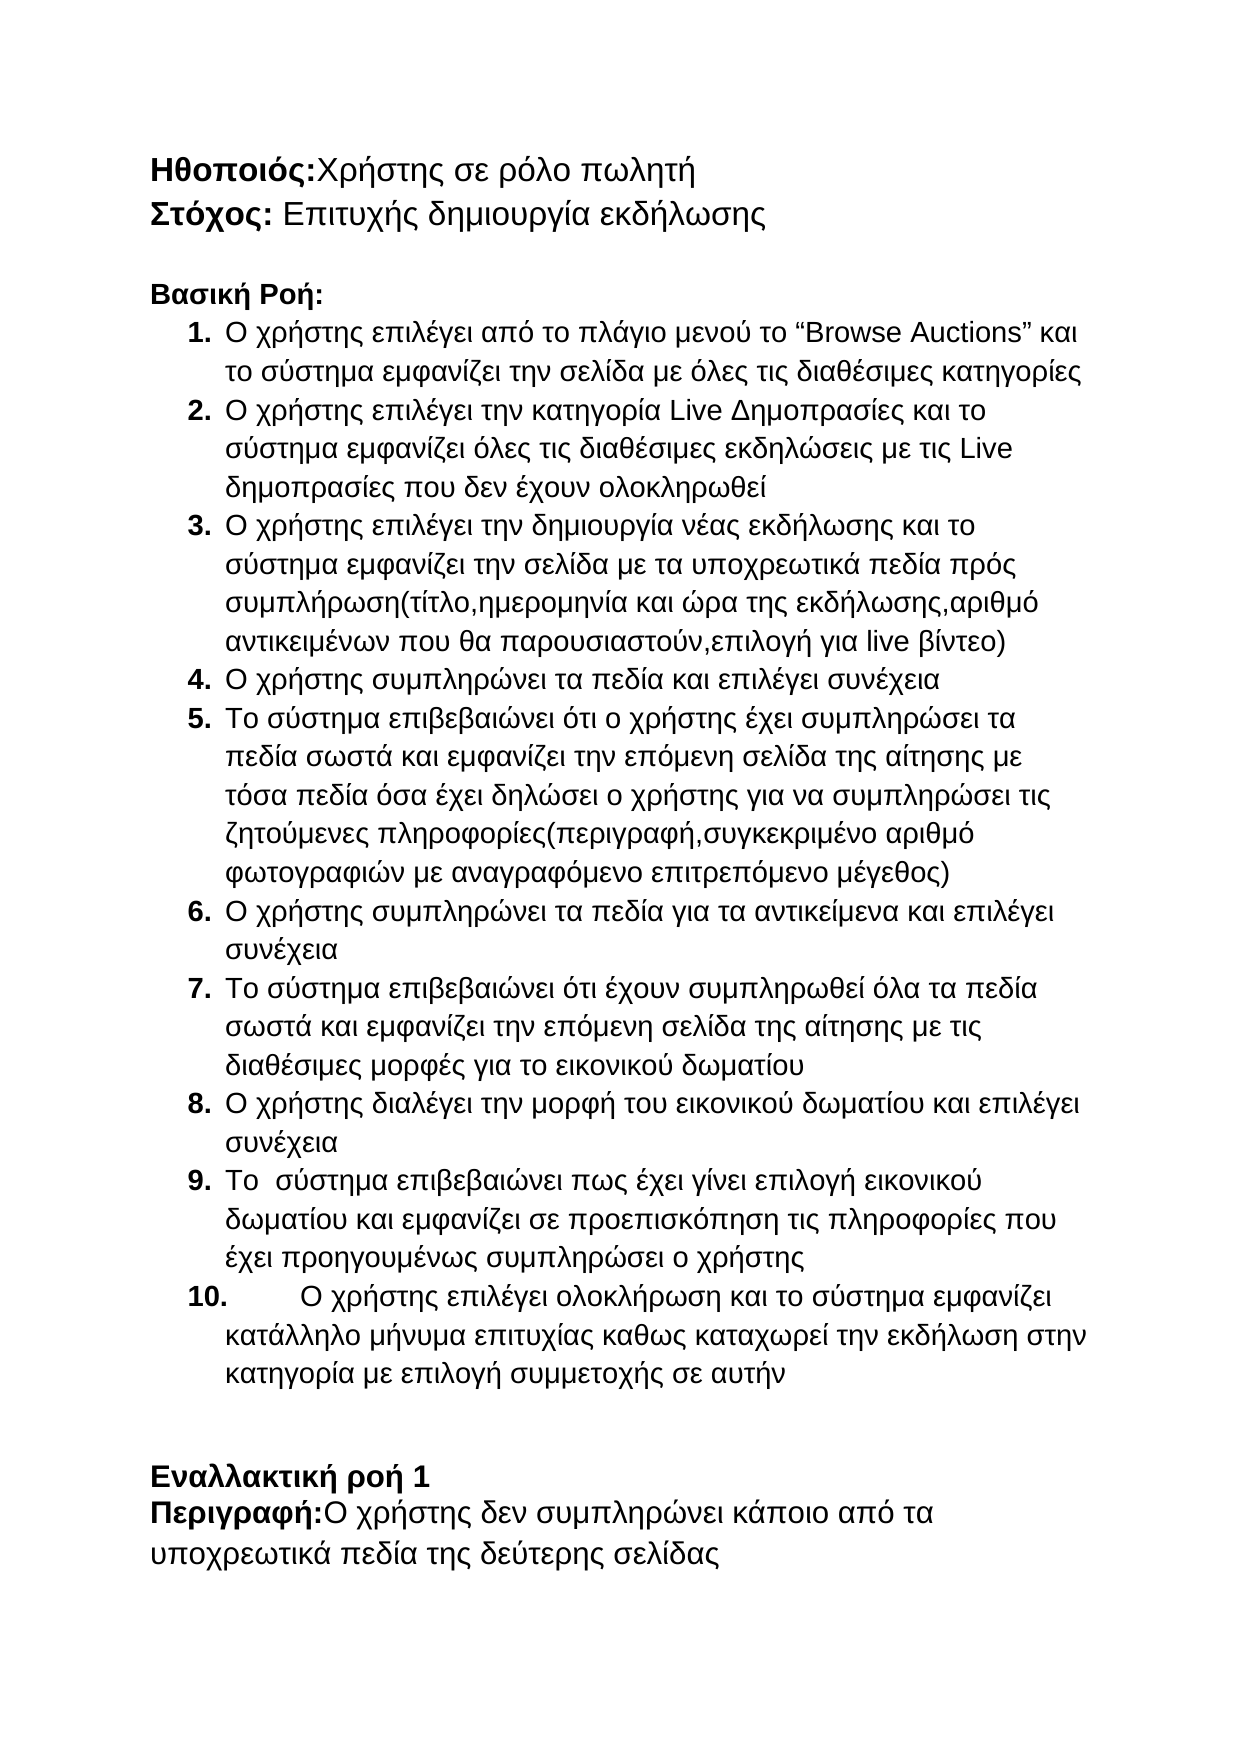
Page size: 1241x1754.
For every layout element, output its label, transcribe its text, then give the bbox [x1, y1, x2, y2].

list Ο χρήστης συμπληρώνει τα πεδία και επιλέγει συνέχεια [187, 662, 1090, 696]
list Ο χρήστης επιλέγει την δημιουργία νέας εκδήλωσης και το σύστημα εμφανίζει την σελίδα με τα υποχρεωτικά πεδία πρός συμπλήρωση(τίτλο,ημερομηνία και ώρα της εκδήλωσης,αριθμό αντικειμένων που θα παρουσιαστούν,επιλογή για live βίντεο) [187, 508, 1090, 657]
list Ο χρήστης συμπληρώνει τα πεδία για τα αντικείμενα και επιλέγει συνέχεια [187, 893, 1090, 966]
list Το σύστημα επιβεβαιώνει πως έχει γίνει επιλογή εικονικού δωματίου και εμφανίζει σε προεπισκόπηση τις πληροφορίες που έχει προηγουμένως συμπληρώσει ο χρήστης [187, 1163, 1090, 1274]
list Το σύστημα επιβεβαιώνει ότι έχουν συμπληρωθεί όλα τα πεδία σωστά και εμφανίζει την επόμενη σελίδα της αίτησης με τις διαθέσιμες μορφές για το εικονικού δωματίου [187, 971, 1090, 1081]
list Ο χρήστης επιλέγει από το πλάγιο μενού το “Browse Auctions” και το σύστημα εμφανίζει την σελίδα με όλες τις διαθέσιμες κατηγορίες [187, 315, 1090, 387]
text Περιγραφή:Ο χρήστης δεν συμπληρώνει κάποιο από τα υποχρεωτικά πεδία της δεύτερης σελίδας [150, 1494, 1090, 1571]
text Στόχος: Επιτυχής δημιουργία εκδήλωσης [150, 194, 1090, 233]
text Ηθοποιός:Χρήστης σε ρόλο πωλητή [150, 150, 1090, 188]
text Εναλλακτική ροή 1 [150, 1458, 1090, 1494]
list Το σύστημα επιβεβαιώνει ότι ο χρήστης έχει συμπληρώσει τα πεδία σωστά και εμφανίζει την επόμενη σελίδα της αίτησης με τόσα πεδία όσα έχει δηλώσει ο χρήστης για να συμπληρώσει τις ζητούμενες πληροφορίες(περιγραφή,συγκεκριμένο αριθμό φωτογραφιών με αναγραφόμενο επιτρεπόμενο μέγεθος) [187, 701, 1090, 888]
list Ο χρήστης επιλέγει την κατηγορία Live Δημοπρασίες και το σύστημα εμφανίζει όλες τις διαθέσιμες εκδηλώσεις με τις Live δημοπρασίες που δεν έχουν ολοκληρωθεί [187, 392, 1090, 503]
text Βασική Ροή: [150, 277, 1090, 310]
list Ο χρήστης επιλέγει ολοκλήρωση και το σύστημα εμφανίζει κατάλληλο μήνυμα επιτυχίας καθως καταχωρεί την εκδήλωση στην κατηγορία με επιλογή συμμετοχής σε αυτήν [187, 1279, 1090, 1389]
list Ο χρήστης διαλέγει την μορφή του εικονικού δωματίου και επιλέγει συνέχεια [187, 1086, 1090, 1158]
